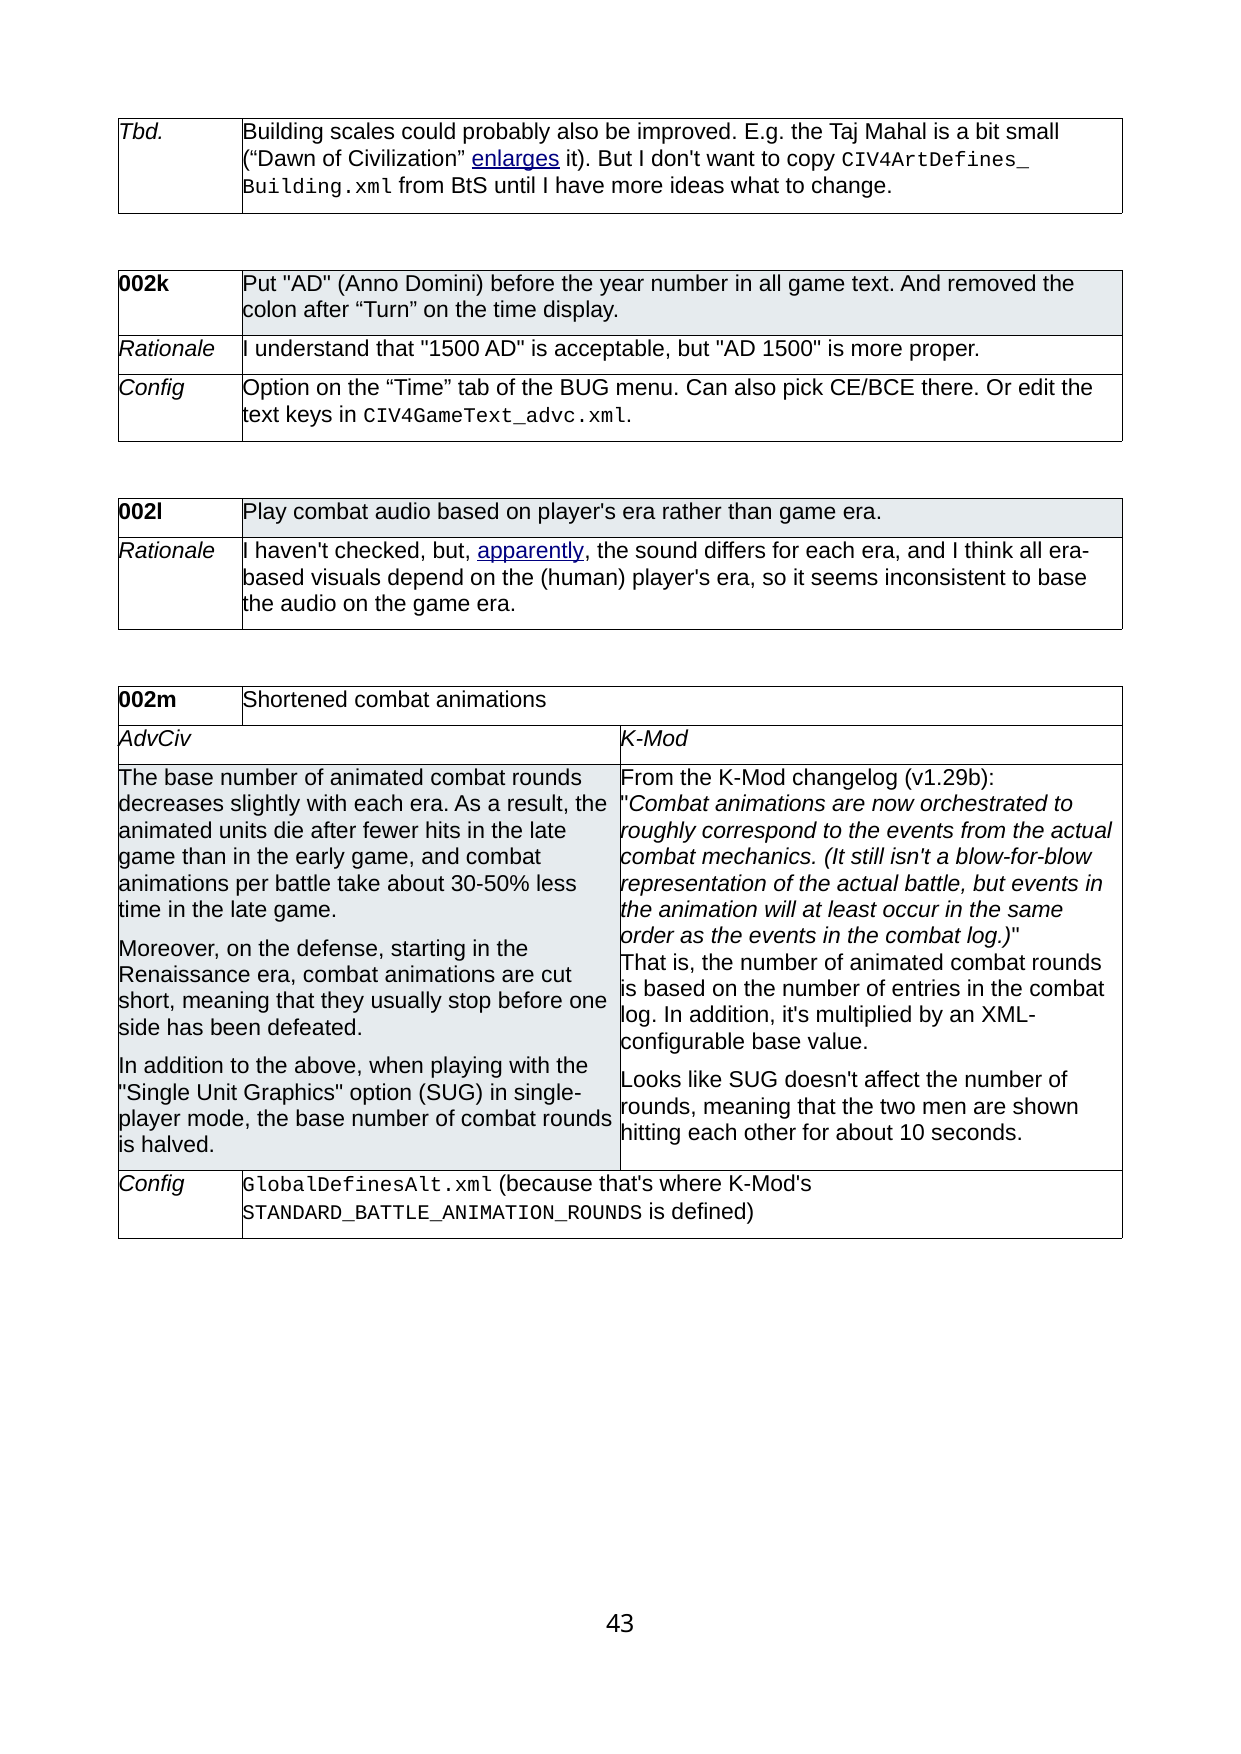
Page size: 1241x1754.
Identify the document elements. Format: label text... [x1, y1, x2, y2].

table_cell AdvCiv [119, 726, 620, 764]
table_cell Tbd. [119, 119, 242, 212]
table_cell Config [119, 1171, 242, 1238]
table_cell Config [119, 375, 242, 441]
table_header 002k [119, 271, 242, 335]
table_cell I understand that "1500 AD" is acceptable, but "AD 1500" is more proper. [243, 336, 1122, 374]
table_cell Rationale [119, 336, 242, 374]
table_header Play combat audio based on player's era rather than game era. [243, 499, 1122, 537]
table_cell The base number of animated combat rounds decreases slightly with each era. As a result, the animated units die after fewer hits in the late game than in the early game, and combat animations per battle take about 30-50% less time in the late game. Moreover, on the defense, starting in the Renaissance era, combat animations are cut short, meaning that they usually stop before one side has been defeated. In addition to the above, when playing with the "Single Unit Graphics" option (SUG) in single­player mode, the base number of combat rounds is halved. [119, 765, 620, 1170]
table_cell K-Mod [621, 726, 1122, 764]
table_cell GlobalDefinesAlt.xml (because that's where K-Mod's STANDARD_BATTLE_ANIMATION_ROUNDS is defined) [243, 1171, 1122, 1238]
table_header 002m [119, 687, 242, 725]
table_cell Rationale [119, 538, 242, 629]
table_header Shortened combat animations [243, 687, 1122, 725]
table_header 002l [119, 499, 242, 537]
table_cell From the K-Mod changelog (v1.29b): "Combat animations are now orchestrated to roughly correspond to the events from the actual combat mechanics. (It still isn't a blow-for-blow representation of the actual battle, but events in the animation will at least occur in the same order as the events in the combat log.)" That is, the number of animated combat rounds is based on the number of entries in the combat log. In addition, it's multiplied by an XML- configurable base value. Looks like SUG doesn't affect the number of rounds, meaning that the two men are shown hitting each other for about 10 seconds. [621, 765, 1122, 1170]
table_cell I haven't checked, but, apparently, the sound differs for each era, and I think all era-based visuals depend on the (human) player's era, so it seems inconsistent to base the audio on the game era. [243, 538, 1122, 629]
table_cell Option on the “Time” tab of the BUG menu. Can also pick CE/BCE there. Or edit the text keys in CIV4GameText_advc.xml. [243, 375, 1122, 441]
table_header Put "AD" (Anno Domini) before the year number in all game text. And removed the colon after “Turn” on the time display. [243, 271, 1122, 335]
table_cell Building scales could probably also be improved. E.g. the Taj Mahal is a bit small (“Dawn of Civilization” enlarges it). But I don't want to copy CIV4ArtDefines_ Building.xml from BtS until I have more ideas what to change. [243, 119, 1122, 212]
